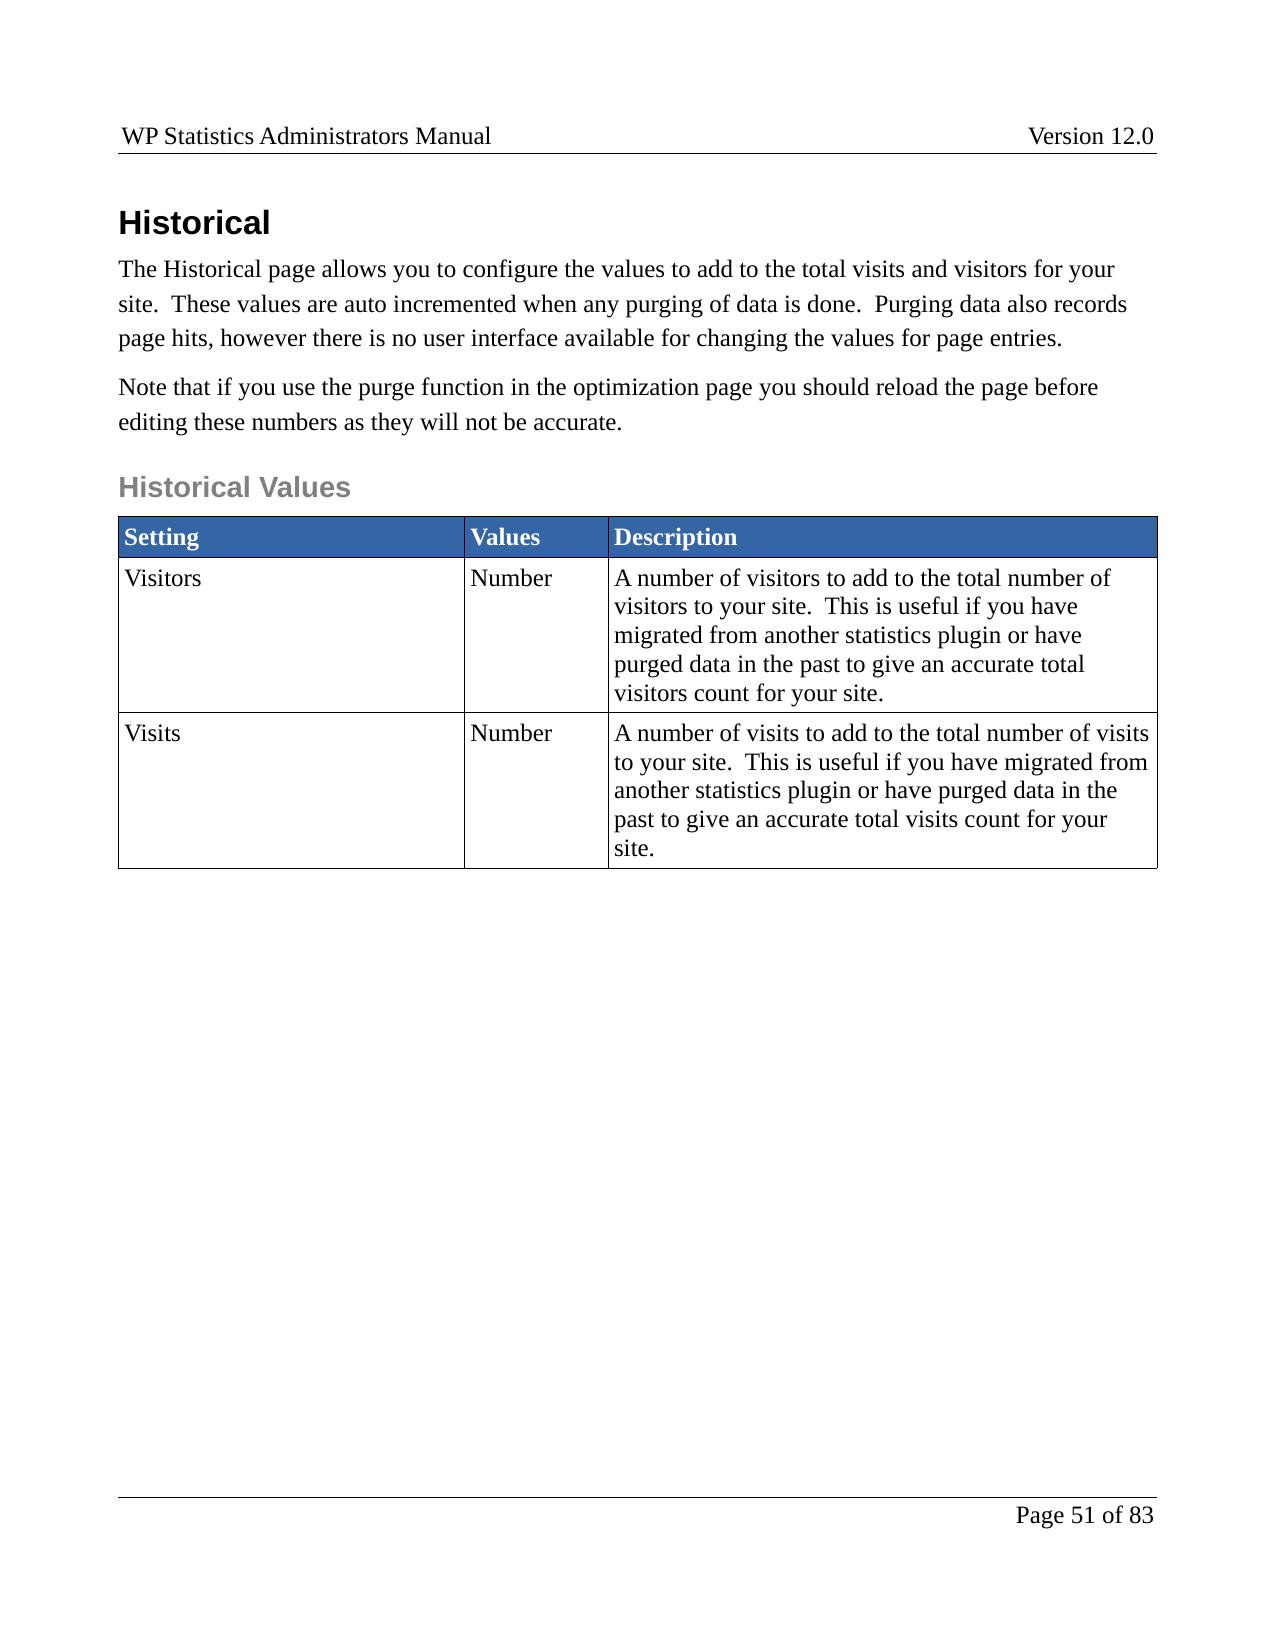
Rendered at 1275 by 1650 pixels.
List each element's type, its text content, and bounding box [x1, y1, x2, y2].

table_cell Number [465, 713, 608, 867]
subtitle Historical [118, 203, 1157, 242]
table_header Setting [119, 517, 464, 557]
text Note that if you use the purge function in the optimization page you should reload the page before editing these numbers as they will not be accurate. [118, 372, 1157, 436]
table_cell A number of visits to add to the total number of visits to your site. This is useful if you have migrated from another statistics plugin or have purged data in the past to give an accurate total visits count for your site. [609, 713, 1157, 867]
table_cell A number of visitors to add to the total number of visitors to your site. This is useful if you have migrated from another statistics plugin or have purged data in the past to give an accurate total visitors count for your site. [609, 558, 1157, 712]
table_header Description [609, 517, 1157, 557]
table_cell Visitors [119, 558, 464, 712]
table_cell Visits [119, 713, 464, 867]
table_header Values [465, 517, 608, 557]
subtitle Historical Values [118, 470, 1157, 504]
text The Historical page allows you to configure the values to add to the total visits and visitors for your site. These values are auto incremented when any purging of data is done. Purging data also records page hits, however there is no user interface available for changing the values for page entries. [118, 254, 1157, 352]
table_cell Number [465, 558, 608, 712]
